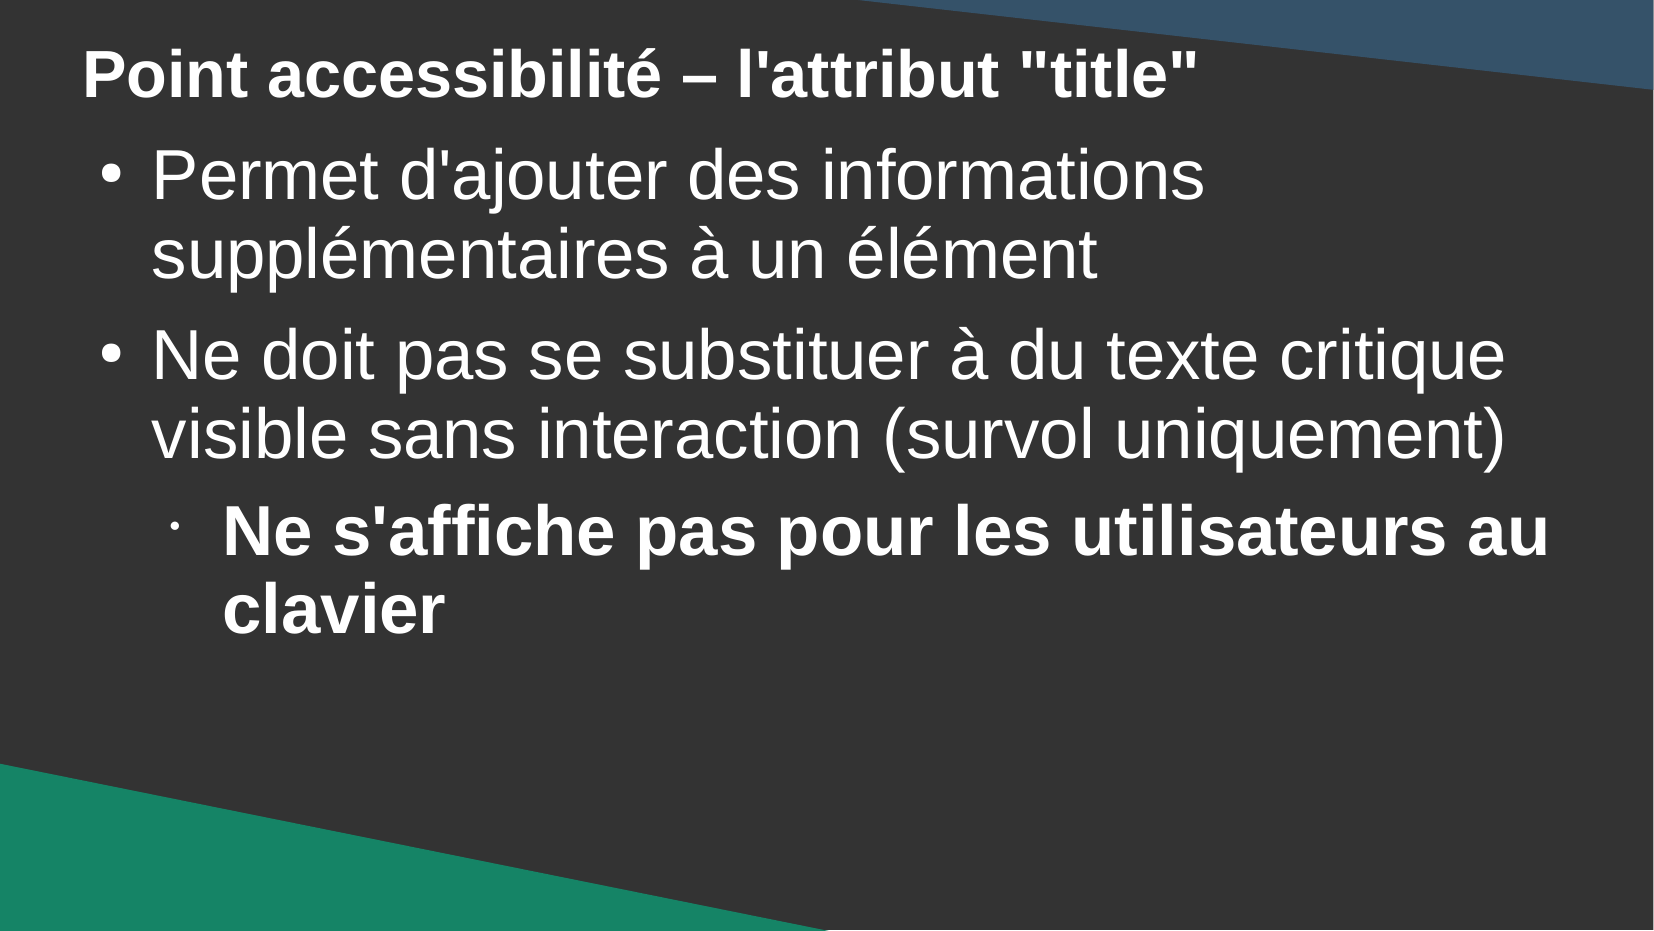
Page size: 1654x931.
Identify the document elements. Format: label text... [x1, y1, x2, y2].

text_box [0, 763, 830, 931]
text_box [858, 0, 1654, 90]
title Point accessibilité – l'attribut "title" [82, 37, 1571, 122]
list Permet d'ajouter des informations supplémentaires à un élément Ne doit pas se substituer à du texte critique visible sans interaction (survol uniquement) Ne s'affiche pas pour les utilisateurs au clavier [80, 135, 1605, 780]
